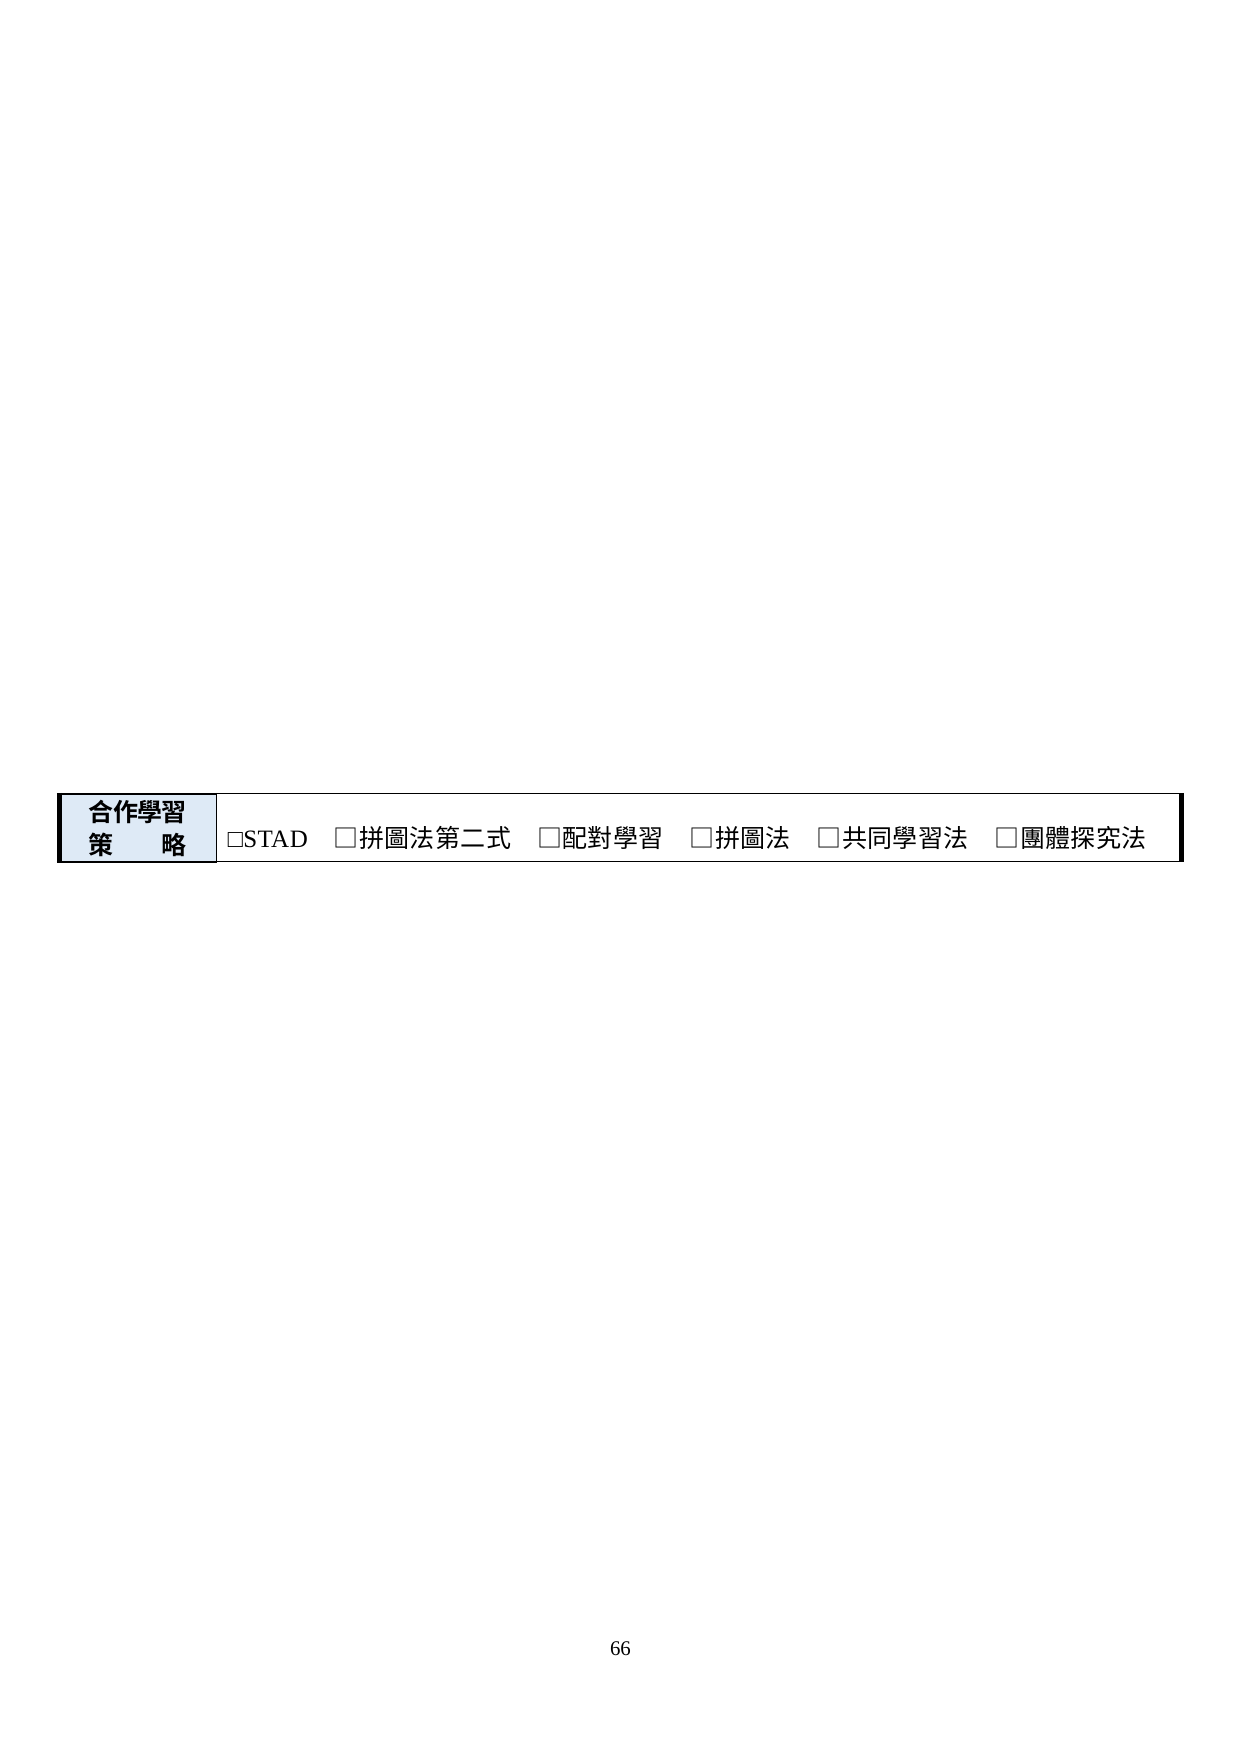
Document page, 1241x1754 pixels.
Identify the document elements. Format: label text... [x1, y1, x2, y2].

table_cell 合作學習 策 略 [62, 795, 216, 861]
table_cell □STAD □拼圖法第二式 □配對學習 □拼圖法 □共同學習法 □團體探究法 [217, 794, 1179, 861]
